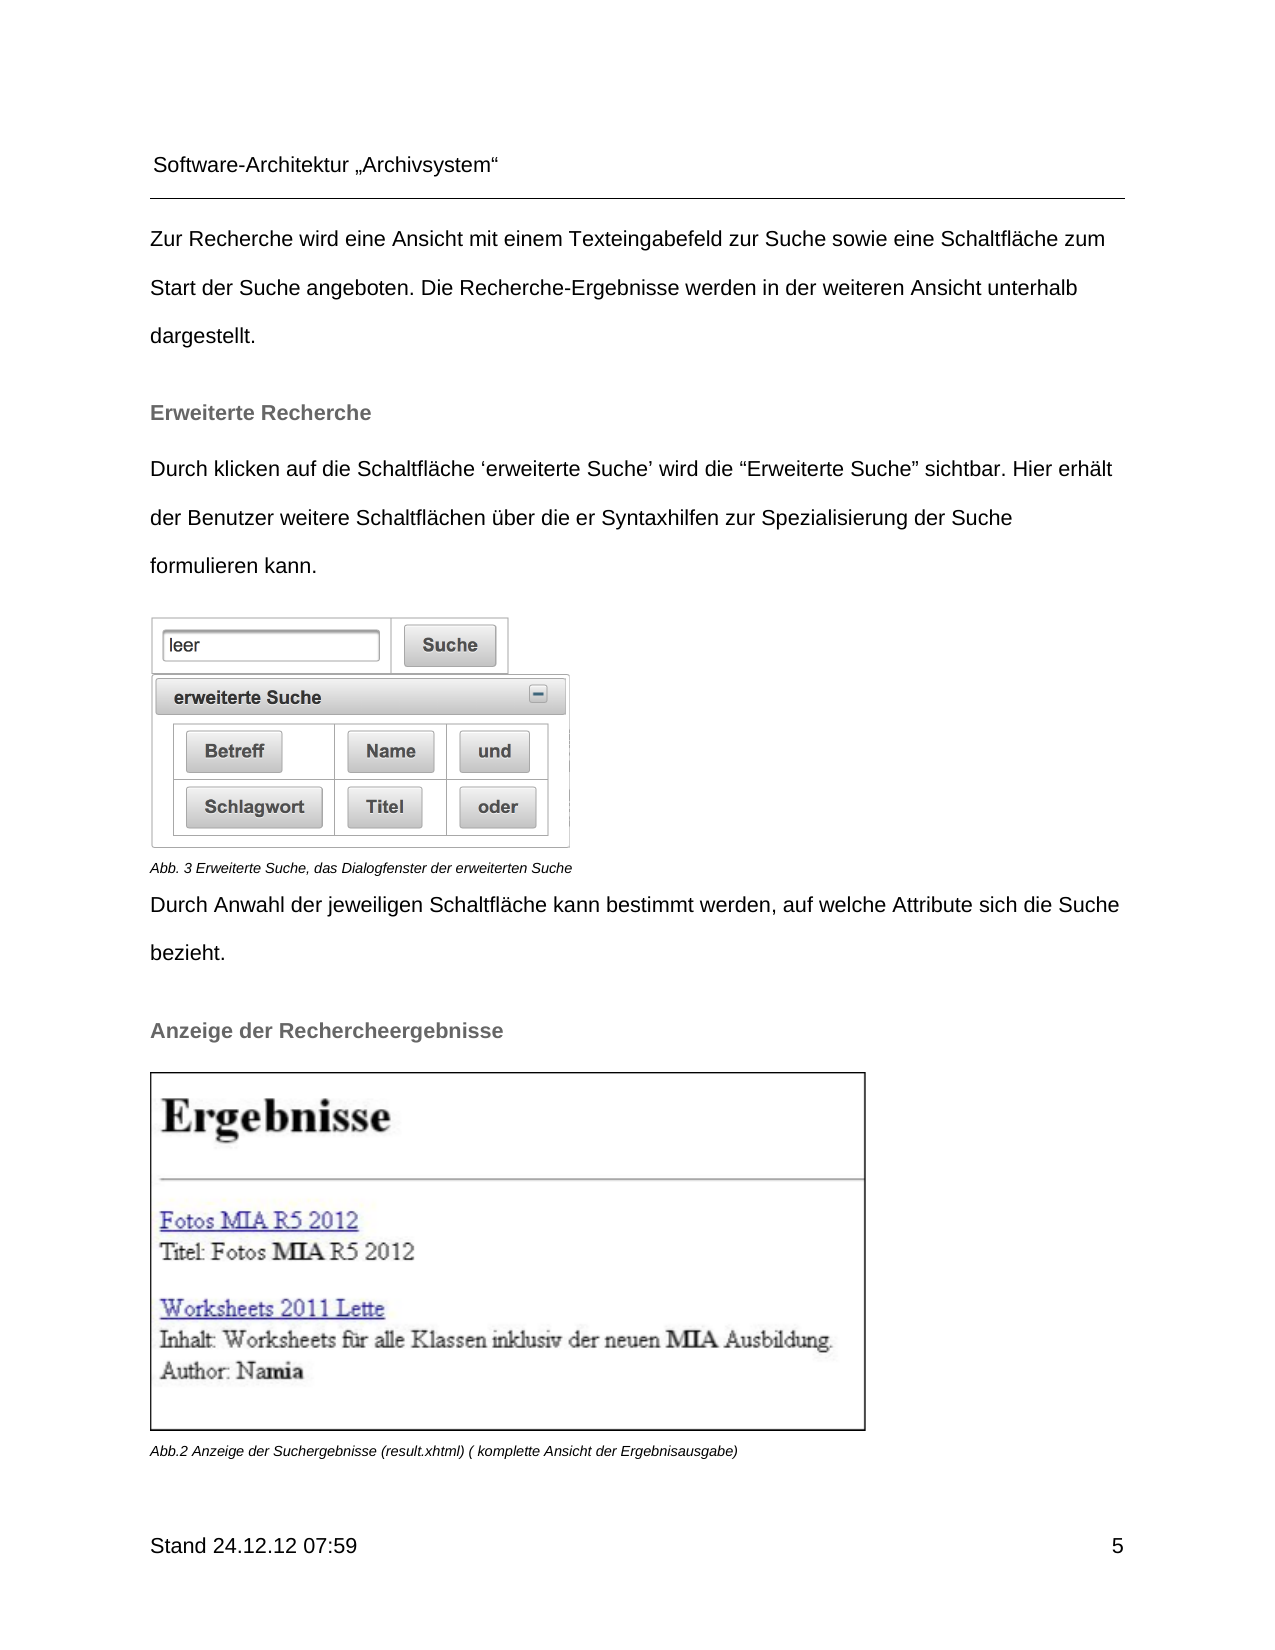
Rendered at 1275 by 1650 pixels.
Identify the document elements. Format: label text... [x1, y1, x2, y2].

subtitle Erweiterte Recherche [150, 401, 1125, 443]
text Zur Recherche wird eine Ansicht mit einem Texteingabefeld zur Suche sowie eine Schaltfläche zum Start der Suche angeboten. Die Recherche-Ergebnisse werden in der weiteren Ansicht unterhalb dargestellt. [150, 227, 1125, 365]
text Durch klicken auf die Schaltfläche ‘erweiterte Suche’ wird die “Erweiterte Suche” sichtbar. Hier erhält der Benutzer weitere Schaltflächen über die er Syntaxhilfen zur Spezialisierung der Suche formulieren kann. [150, 457, 1125, 595]
text Abb.2 Anzeige der Suchergebnisse (result.xhtml) ( komplette Ansicht der Ergebnisausgabe) [150, 1443, 1125, 1471]
picture [150, 1072, 866, 1431]
picture [150, 616, 572, 849]
text Abb. 3 Erweiterte Suche, das Dialogfenster der erweiterten Suche [150, 861, 1125, 889]
subtitle Anzeige der Rechercheergebnisse [150, 1018, 1125, 1060]
text Durch Anwahl der jeweiligen Schaltfläche kann bestimmt werden, auf welche Attribute sich die Suche bezieht. [150, 893, 1125, 983]
